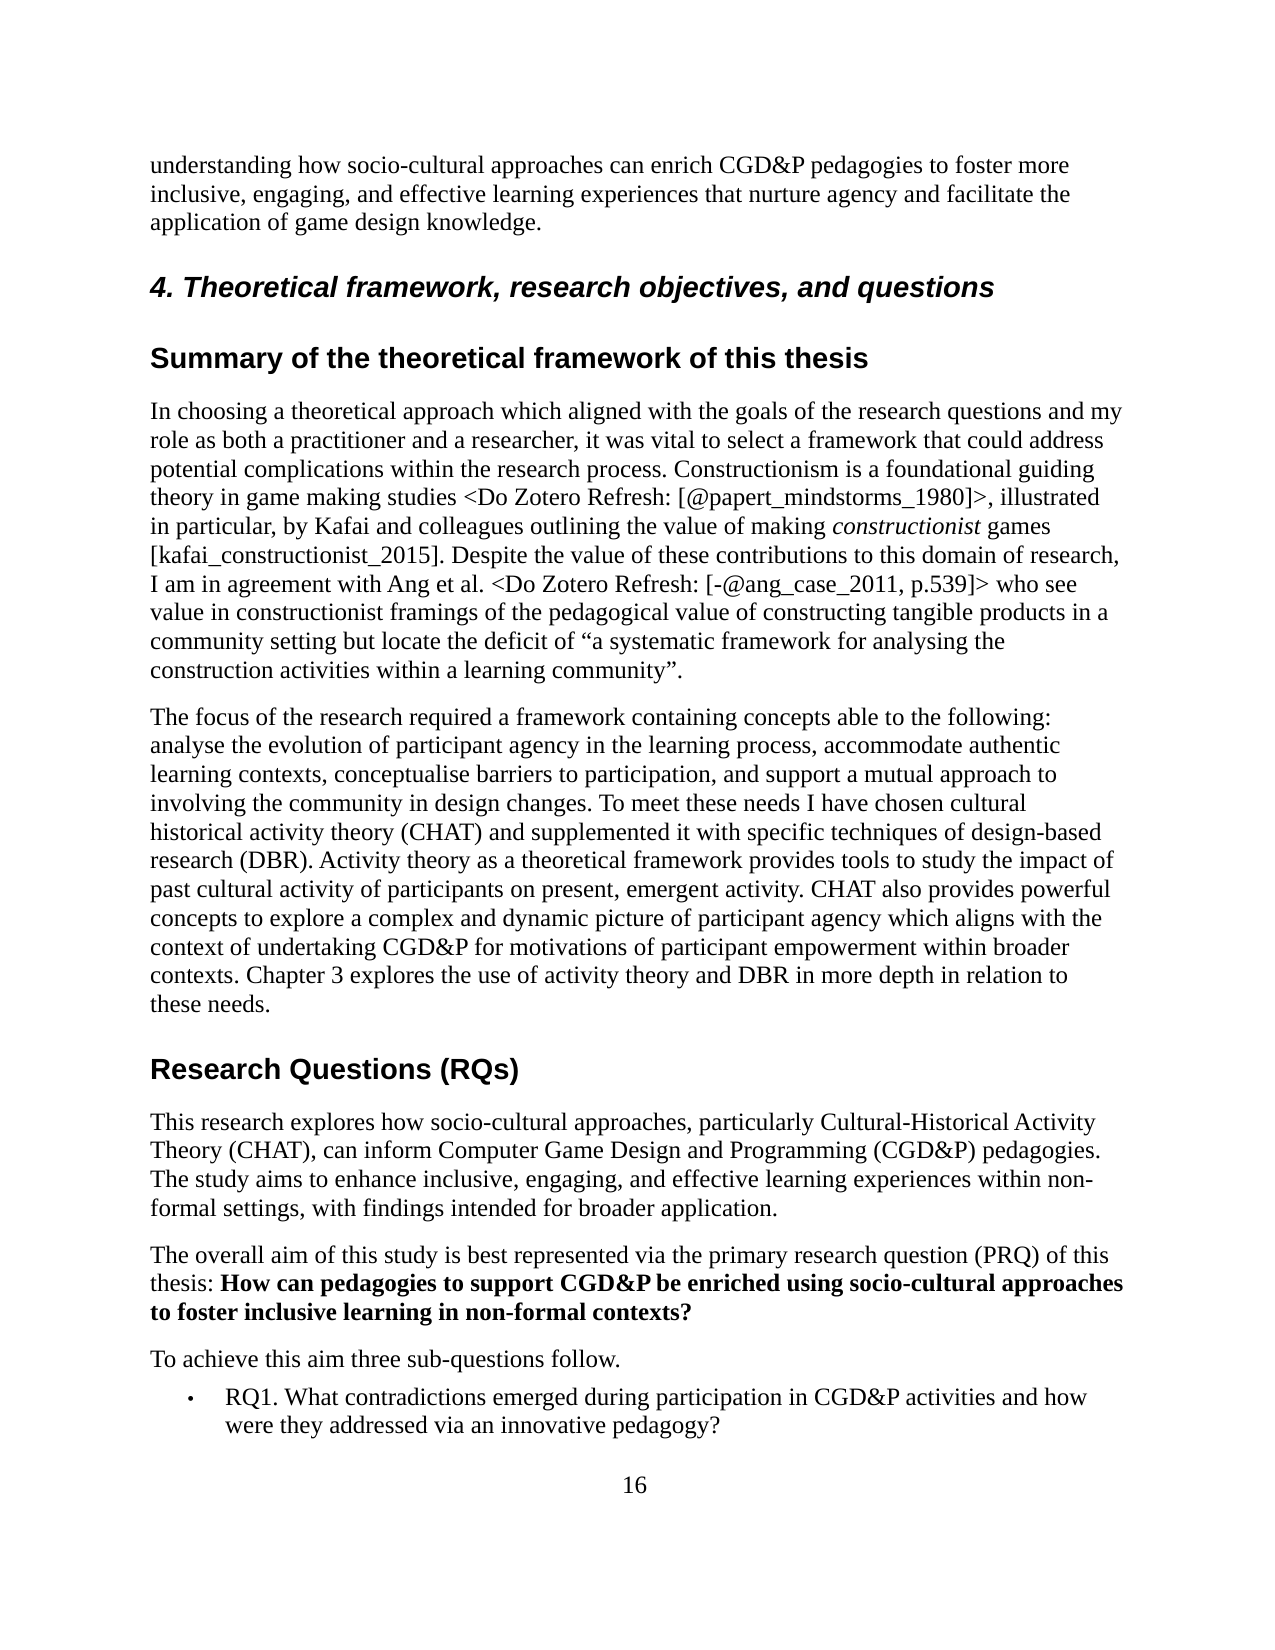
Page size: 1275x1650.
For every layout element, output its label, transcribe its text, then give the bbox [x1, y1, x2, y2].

text In choosing a theoretical approach which aligned with the goals of the research questions and my role as both a practitioner and a researcher, it was vital to select a framework that could address potential complications within the research process. Constructionism is a foundational guiding theory in game making studies <Do Zotero Refresh: [@papert_mindstorms_1980]>, illustrated in particular, by Kafai and colleagues outlining the value of making constructionist games [kafai_constructionist_2015]. Despite the value of these contributions to this domain of research, I am in agreement with Ang et al. <Do Zotero Refresh: [-@ang_case_2011, p.539]> who see value in constructionist framings of the pedagogical value of constructing tangible products in a community setting but locate the deficit of “a systematic framework for analysing the construction activities within a learning community”. [150, 396, 1125, 684]
text To achieve this aim three sub-questions follow. [150, 1344, 1125, 1373]
text This research explores how socio-cultural approaches, particularly Cultural-Historical Activity Theory (CHAT), can inform Computer Game Design and Programming (CGD&P) pedagogies. The study aims to enhance inclusive, engaging, and effective learning experiences within non-formal settings, with findings intended for broader application. [150, 1107, 1125, 1222]
subtitle Research Questions (RQs) [150, 1052, 1125, 1085]
subtitle Summary of the theoretical framework of this thesis [150, 341, 1125, 375]
text understanding how socio-cultural approaches can enrich CGD&P pedagogies to foster more inclusive, engaging, and effective learning experiences that nurture agency and facilitate the application of game design knowledge. [150, 150, 1125, 236]
text The overall aim of this study is best represented via the primary research question (PRQ) of this thesis: How can pedagogies to support CGD&P be enriched using socio-cultural approaches to foster inclusive learning in non-formal contexts? [150, 1240, 1125, 1326]
list RQ1. What contradictions emerged during participation in CGD&P activities and how were they addressed via an innovative pedagogy? [187, 1382, 1125, 1439]
text The focus of the research required a framework containing concepts able to the following: analyse the evolution of participant agency in the learning process, accommodate authentic learning contexts, conceptualise barriers to participation, and support a mutual approach to involving the community in design changes. To meet these needs I have chosen cultural historical activity theory (CHAT) and supplemented it with specific techniques of design-based research (DBR). Activity theory as a theoretical framework provides tools to study the impact of past cultural activity of participants on present, emergent activity. CHAT also provides powerful concepts to explore a complex and dynamic picture of participant agency which aligns with the context of undertaking CGD&P for motivations of participant empowerment within broader contexts. Chapter 3 explores the use of activity theory and DBR in more depth in relation to these needs. [150, 702, 1125, 1018]
subtitle 4. Theoretical framework, research objectives, and questions [150, 270, 1125, 304]
